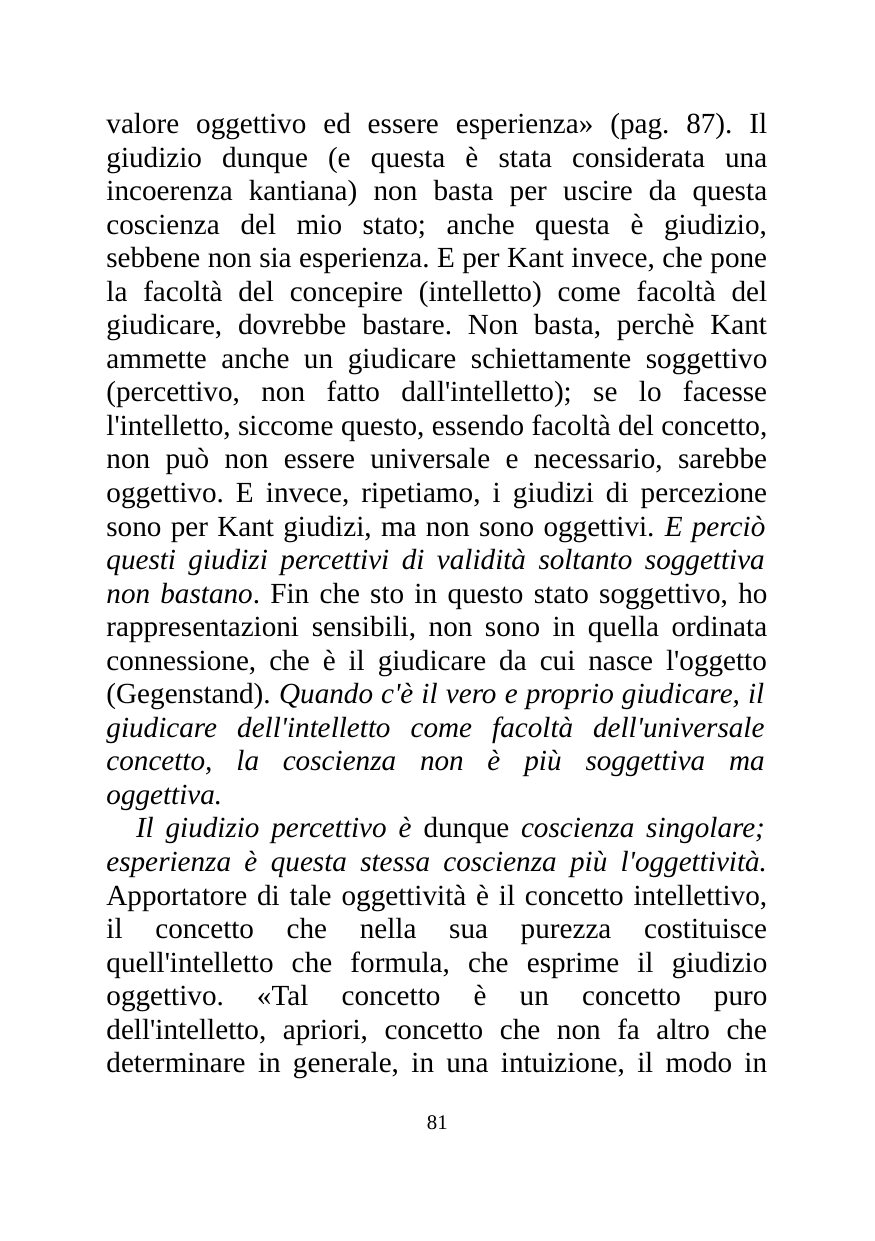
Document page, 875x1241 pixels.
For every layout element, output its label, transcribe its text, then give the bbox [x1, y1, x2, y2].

text Il giudizio percettivo è dunque coscienza singolare; esperienza è questa stessa coscienza più l'oggettività. Apportatore di tale oggettività è il concetto intellettivo, il concetto che nella sua purezza costituisce quell'intelletto che formula, che esprime il giudizio oggettivo. «Tal concetto è un concetto puro dell'intelletto, apriori, concetto che non fa altro che determinare in generale, in una intuizione, il modo in [106, 811, 768, 1079]
text valore oggettivo ed essere esperienza» (pag. 87). Il giudizio dunque (e questa è stata considerata una incoerenza kantiana) non basta per uscire da questa coscienza del mio stato; anche questa è giudizio, sebbene non sia esperienza. E per Kant invece, che pone la facoltà del concepire (intelletto) come facoltà del giudicare, dovrebbe bastare. Non basta, perchè Kant ammette anche un giudicare schiettamente soggettivo (percettivo, non fatto dall'intelletto); se lo facesse l'intelletto, siccome questo, essendo facoltà del concetto, non può non essere universale e necessario, sarebbe oggettivo. E invece, ripetiamo, i giudizi di percezione sono per Kant giudizi, ma non sono oggettivi. E perciò questi giudizi percettivi di validità soltanto soggettiva non bastano. Fin che sto in questo stato soggettivo, ho rappresentazioni sensibili, non sono in quella ordinata connessione, che è il giudicare da cui nasce l'oggetto (Gegenstand). Quando c'è il vero e proprio giudicare, il giudicare dell'intelletto come facoltà dell'universale concetto, la coscienza non è più soggettiva ma oggettiva. [106, 106, 768, 811]
